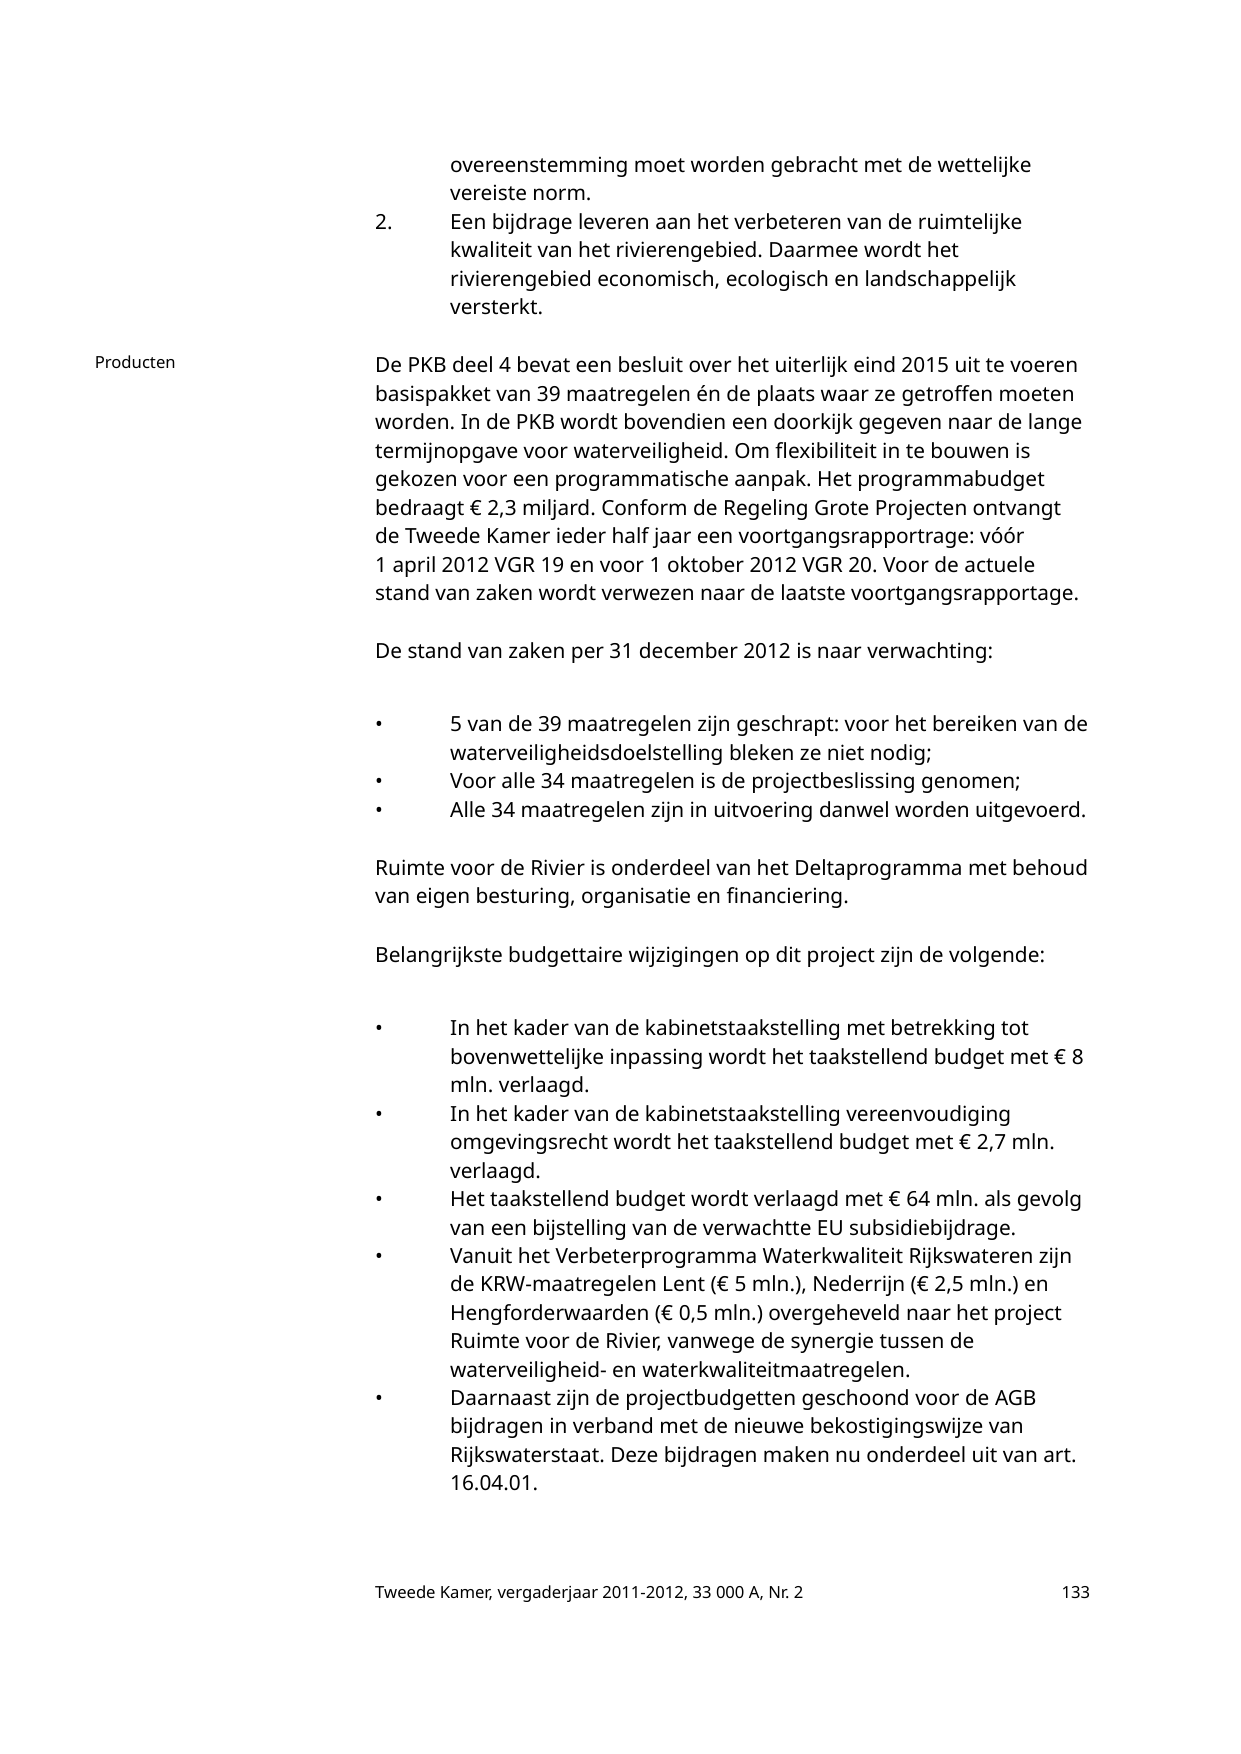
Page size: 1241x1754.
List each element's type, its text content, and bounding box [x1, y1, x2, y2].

text Ruimte voor de Rivier is onderdeel van het Deltaprogramma met behoud van eigen besturing, organisatie en financiering. [375, 853, 1090, 910]
list In het kader van de kabinetstaakstelling vereenvoudiging omgevingsrecht wordt het taakstellend budget met € 2,7 mln. verlaagd. [375, 1099, 1090, 1184]
text De stand van zaken per 31 december 2012 is naar verwachting: [375, 636, 1090, 664]
text De PKB deel 4 bevat een besluit over het uiterlijk eind 2015 uit te voeren basispakket van 39 maatregelen én de plaats waar ze getroffen moeten worden. In de PKB wordt bovendien een doorkijk gegeven naar de lange termijnopgave voor waterveiligheid. Om flexibiliteit in te bouwen is gekozen voor een programmatische aanpak. Het programmabudget bedraagt € 2,3 miljard. Conform de Regeling Grote Projecten ontvangt de Tweede Kamer ieder half jaar een voortgangsrapportrage: vóór 1 april 2012 VGR 19 en voor 1 oktober 2012 VGR 20. Voor de actuele stand van zaken wordt verwezen naar de laatste voortgangsrapportage. [375, 351, 1090, 607]
list Vanuit het Verbeterprogramma Waterkwaliteit Rijkswateren zijn de KRW-maatregelen Lent (€ 5 mln.), Nederrijn (€ 2,5 mln.) en Hengforderwaarden (€ 0,5 mln.) overgeheveld naar het project Ruimte voor de Rivier, vanwege de synergie tussen de waterveiligheid- en waterkwaliteitmaatregelen. [375, 1241, 1090, 1383]
list Alle 34 maatregelen zijn in uitvoering danwel worden uitgevoerd. [375, 795, 1090, 823]
list Daarnaast zijn de projectbudgetten geschoond voor de AGB bijdragen in verband met de nieuwe bekostigingswijze van Rijkswaterstaat. Deze bijdragen maken nu onderdeel uit van art. 16.04.01. [375, 1383, 1090, 1497]
list In het kader van de kabinetstaakstelling met betrekking tot bovenwettelijke inpassing wordt het taakstellend budget met € 8 mln. verlaagd. [375, 1013, 1090, 1099]
list 5 van de 39 maatregelen zijn geschrapt: voor het bereiken van de waterveiligheidsdoelstelling bleken ze niet nodig; [375, 709, 1090, 766]
list Het taakstellend budget wordt verlaagd met € 64 mln. als gevolg van een bijstelling van de verwachtte EU subsidiebijdrage. [375, 1184, 1090, 1241]
list Voor alle 34 maatregelen is de projectbeslissing genomen; [375, 766, 1090, 795]
list overeenstemming moet worden gebracht met de wettelijke vereiste norm. [375, 150, 1090, 207]
text Producten [94, 351, 328, 373]
text Belangrijkste budgettaire wijzigingen op dit project zijn de volgende: [375, 940, 1090, 968]
list Een bijdrage leveren aan het verbeteren van de ruimtelijke kwaliteit van het rivierengebied. Daarmee wordt het rivierengebied economisch, ecologisch en landschappelijk versterkt. [375, 207, 1090, 321]
